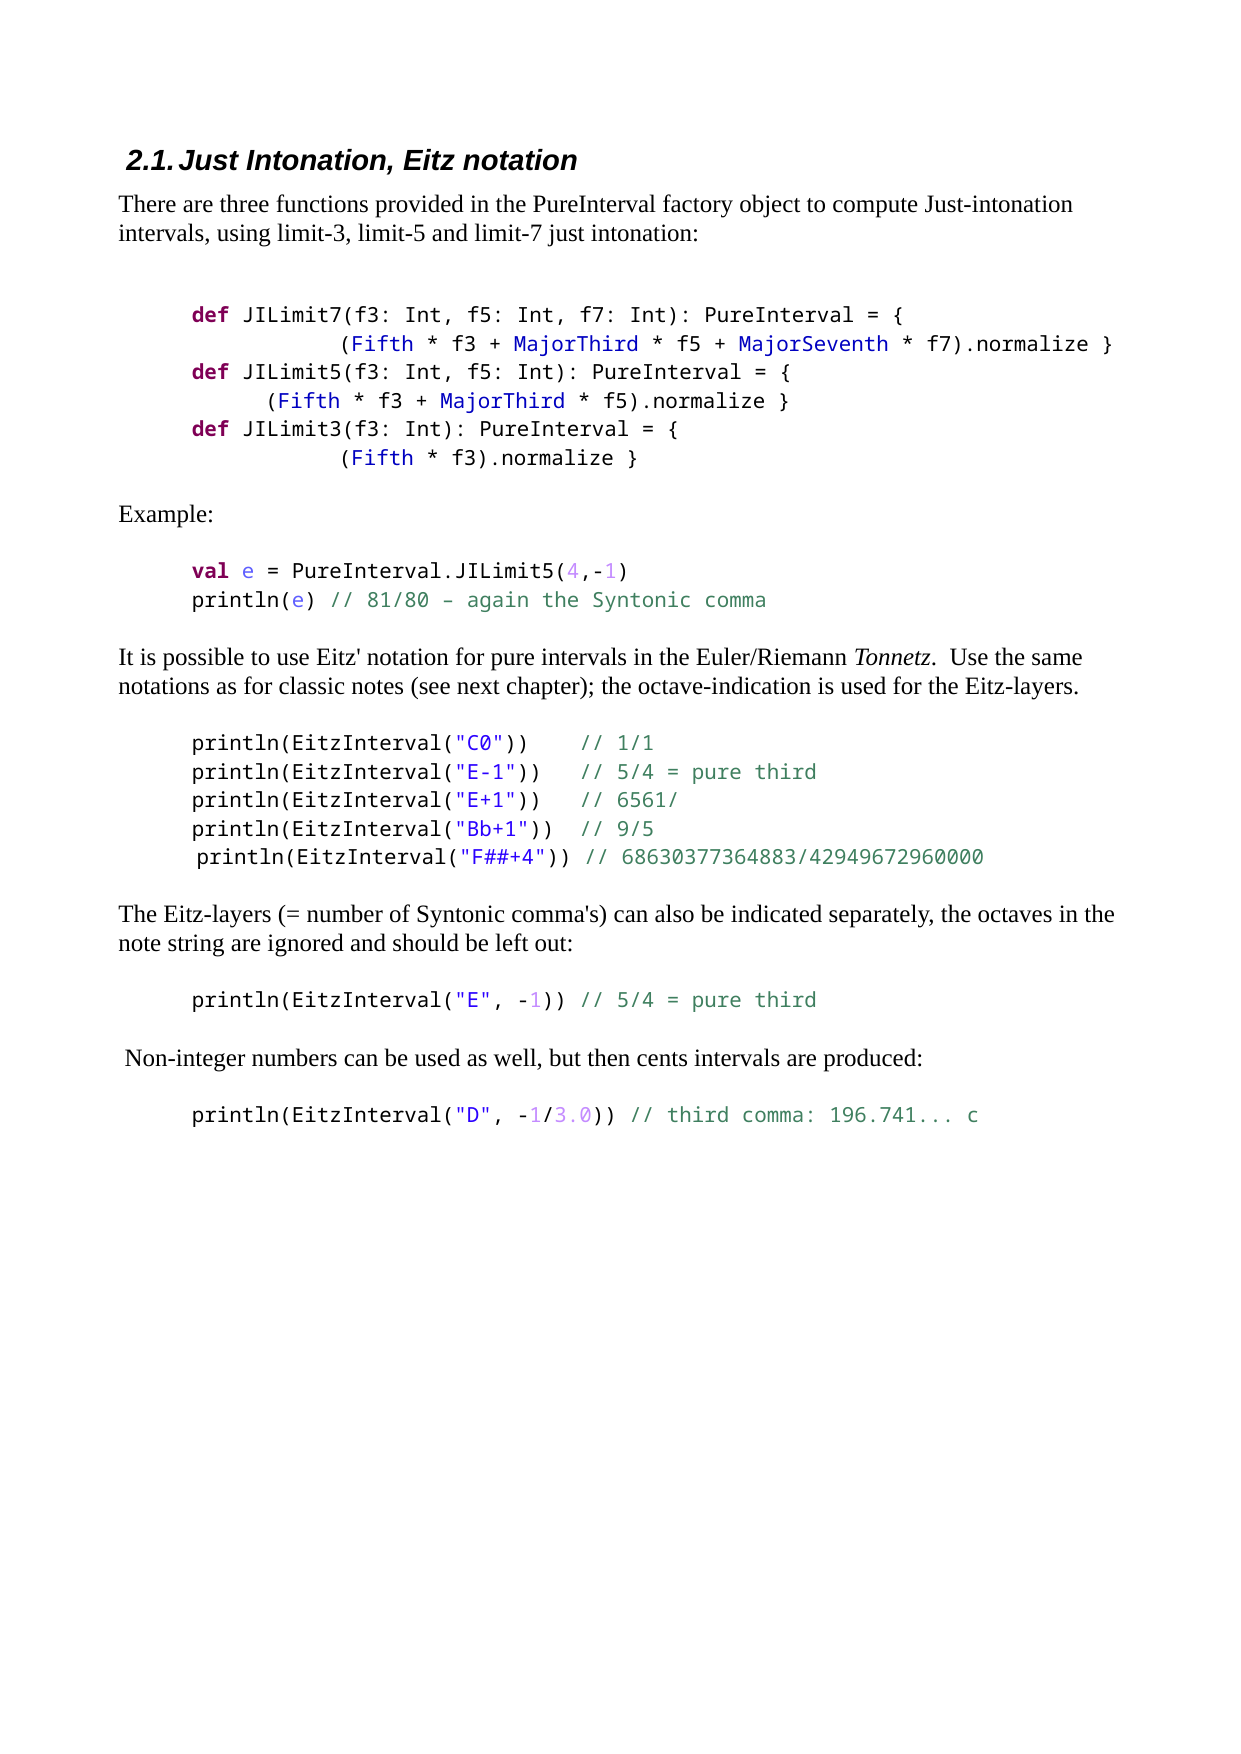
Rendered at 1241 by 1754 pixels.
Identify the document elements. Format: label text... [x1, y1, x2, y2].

subtitle Just Intonation, Eitz notation [118, 143, 1122, 177]
text def JILimit3(f3: Int): PureInterval = { [118, 414, 1122, 443]
text It is possible to use Eitz' notation for pure intervals in the Euler/Riemann Tonnetz. Use the same notations as for classic notes (see next chapter); the octave-indication is used for the Eitz-layers. [118, 642, 1122, 700]
text println(EitzInterval("E+1")) // 6561/ [118, 785, 1122, 814]
text Example: [118, 499, 1122, 528]
text println(EitzInterval("E-1")) // 5/4 = pure third [118, 757, 1122, 785]
text (Fifth * f3 + MajorThird * f5).normalize } [118, 386, 1122, 414]
text The Eitz-layers (= number of Syntonic comma's) can also be indicated separately, the octaves in the note string are ignored and should be left out: [118, 899, 1122, 957]
text (Fifth * f3).normalize } [118, 443, 1122, 471]
text println(EitzInterval("C0")) // 1/1 [118, 728, 1122, 757]
text val e = PureInterval.JILimit5(4,-1) [118, 557, 1122, 585]
text def JILimit7(f3: Int, f5: Int, f7: Int): PureInterval = { [118, 300, 1122, 329]
text println(EitzInterval("F##+4")) // 68630377364883/42949672960000 [123, 842, 1122, 871]
text There are three functions provided in the PureInterval factory object to compute Just-intonation intervals, using limit-3, limit-5 and limit-7 just intonation: [118, 189, 1122, 247]
text println(EitzInterval("E", -1)) // 5/4 = pure third [118, 985, 1122, 1014]
text println(EitzInterval("Bb+1")) // 9/5 [118, 814, 1122, 842]
text Non-integer numbers can be used as well, but then cents intervals are produced: [118, 1043, 1122, 1071]
text def JILimit5(f3: Int, f5: Int): PureInterval = { [118, 357, 1122, 386]
text println(e) // 81/80 – again the Syntonic comma [118, 585, 1122, 613]
text println(EitzInterval("D", -1/3.0)) // third comma: 196.741... c [118, 1100, 1122, 1128]
text (Fifth * f3 + MajorThird * f5 + MajorSeventh * f7).normalize } [118, 329, 1122, 357]
